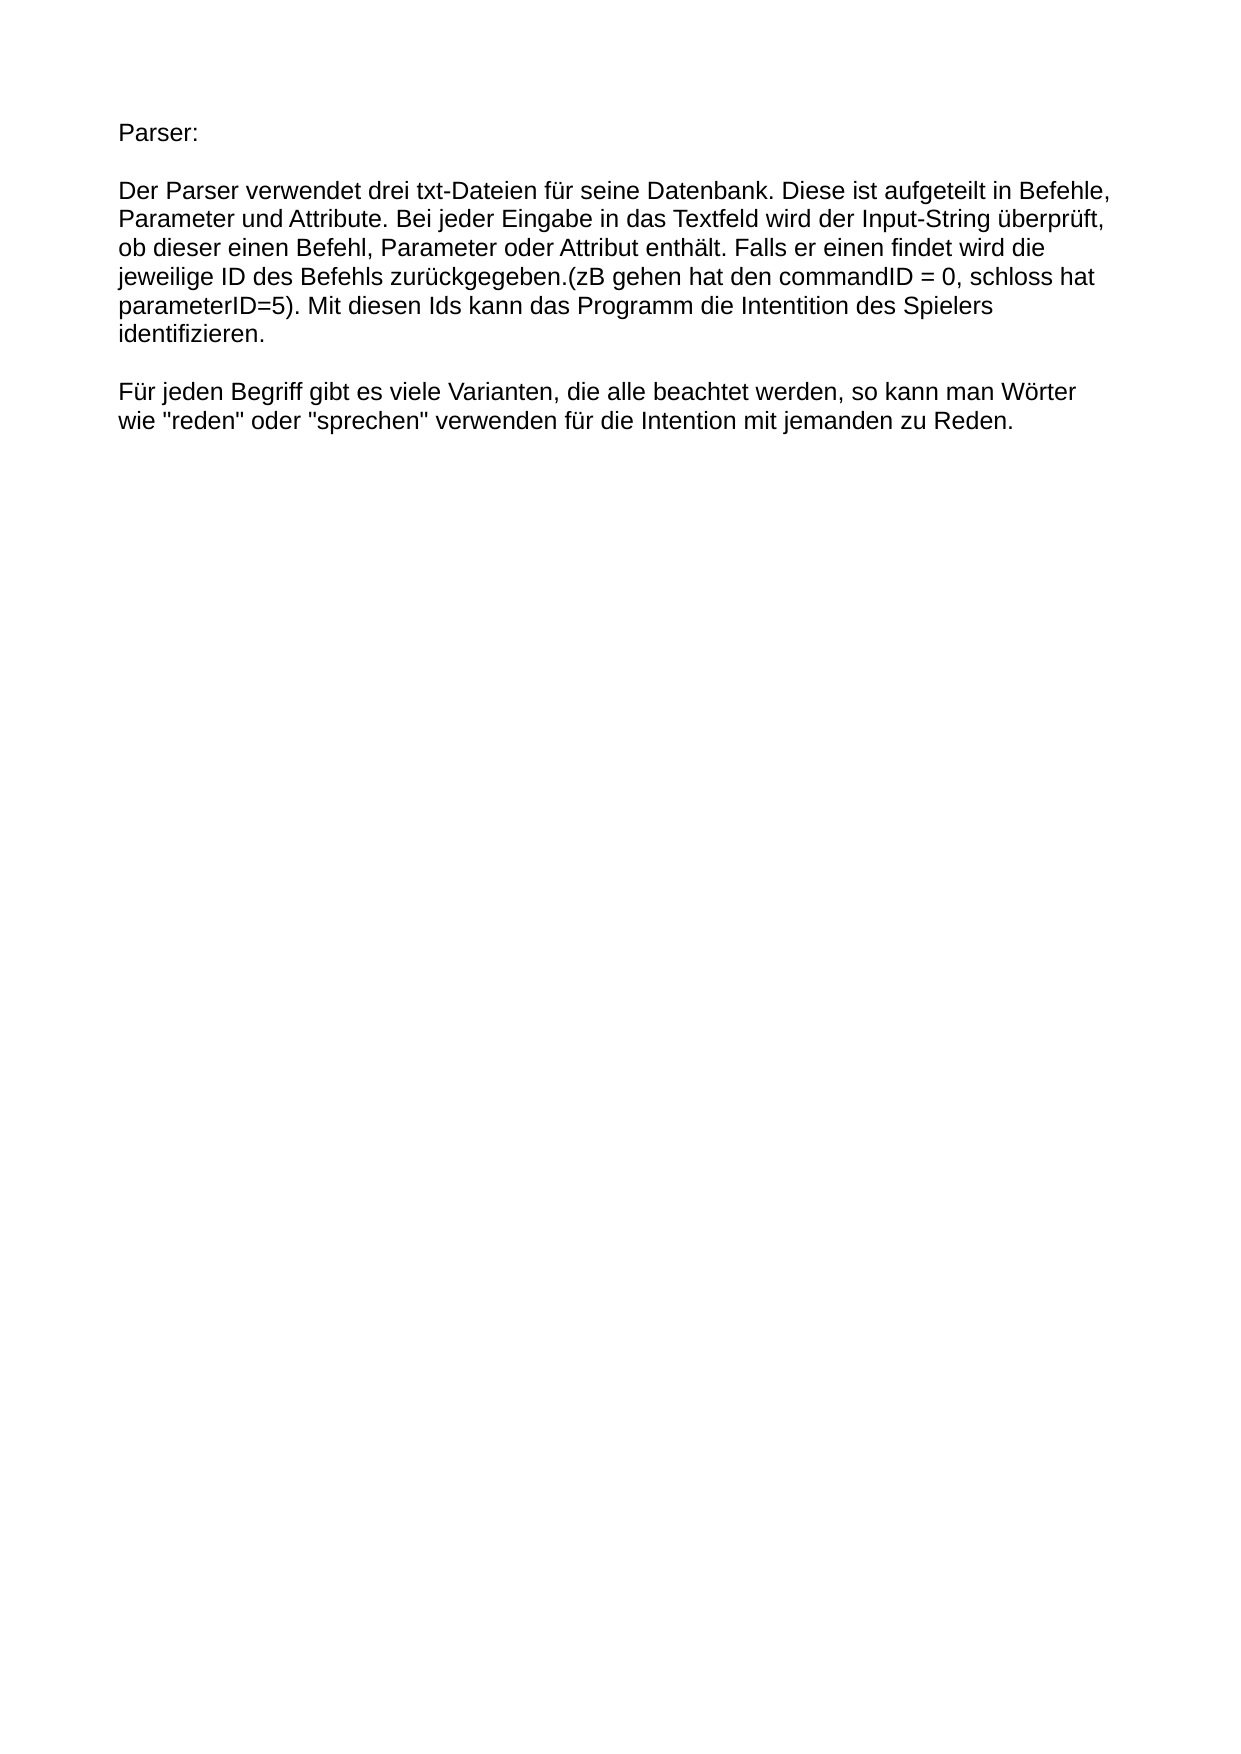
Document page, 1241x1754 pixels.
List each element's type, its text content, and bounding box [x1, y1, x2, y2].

text Für jeden Begriff gibt es viele Varianten, die alle beachtet werden, so kann man Wörter wie "reden" oder "sprechen" verwenden für die Intention mit jemanden zu Reden. [118, 377, 1122, 434]
text Der Parser verwendet drei txt-Dateien für seine Datenbank. Diese ist aufgeteilt in Befehle, Parameter und Attribute. Bei jeder Eingabe in das Textfeld wird der Input-String überprüft, ob dieser einen Befehl, Parameter oder Attribut enthält. Falls er einen findet wird die jeweilige ID des Befehls zurückgegeben.(zB gehen hat den commandID = 0, schloss hat parameterID=5). Mit diesen Ids kann das Programm die Intentition des Spielers identifizieren. [118, 176, 1122, 348]
text Parser: [118, 118, 1122, 147]
